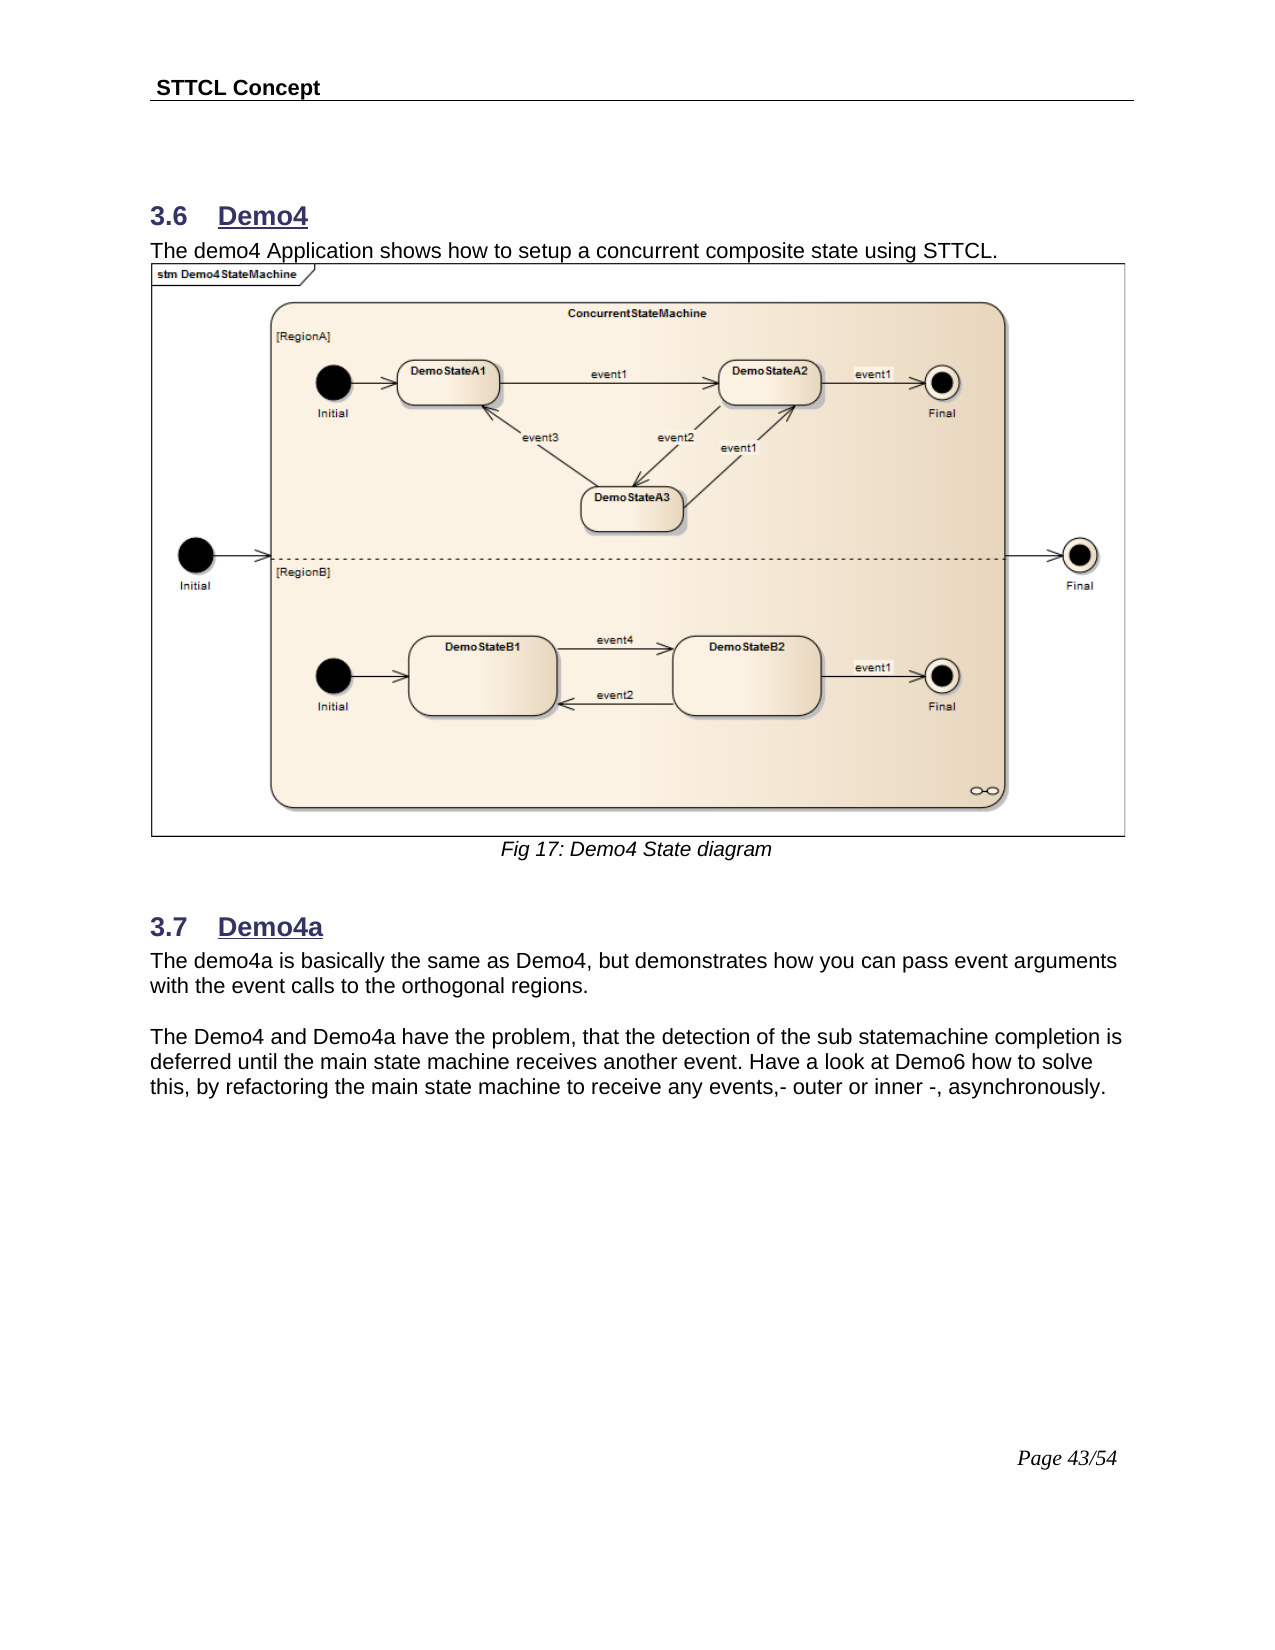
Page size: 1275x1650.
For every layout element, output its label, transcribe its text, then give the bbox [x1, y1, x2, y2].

text The demo4a is basically the same as Demo4, but demonstrates how you can pass event arguments with the event calls to the orthogonal regions. [150, 948, 1125, 998]
subtitle Demo4a [150, 911, 1125, 942]
text The demo4 Application shows how to setup a concurrent composite state using STTCL. [150, 238, 1125, 263]
picture [150, 263, 1125, 837]
subtitle Demo4 [150, 200, 1125, 231]
text The Demo4 and Demo4a have the problem, that the detection of the sub statemachine completion is deferred until the main state machine receives another event. Have a look at Demo6 how to solve this, by refactoring the main state machine to receive any events,- outer or inner -, asynchronously. [150, 1024, 1125, 1099]
text Fig 17: Demo4 State diagram [150, 837, 1125, 860]
